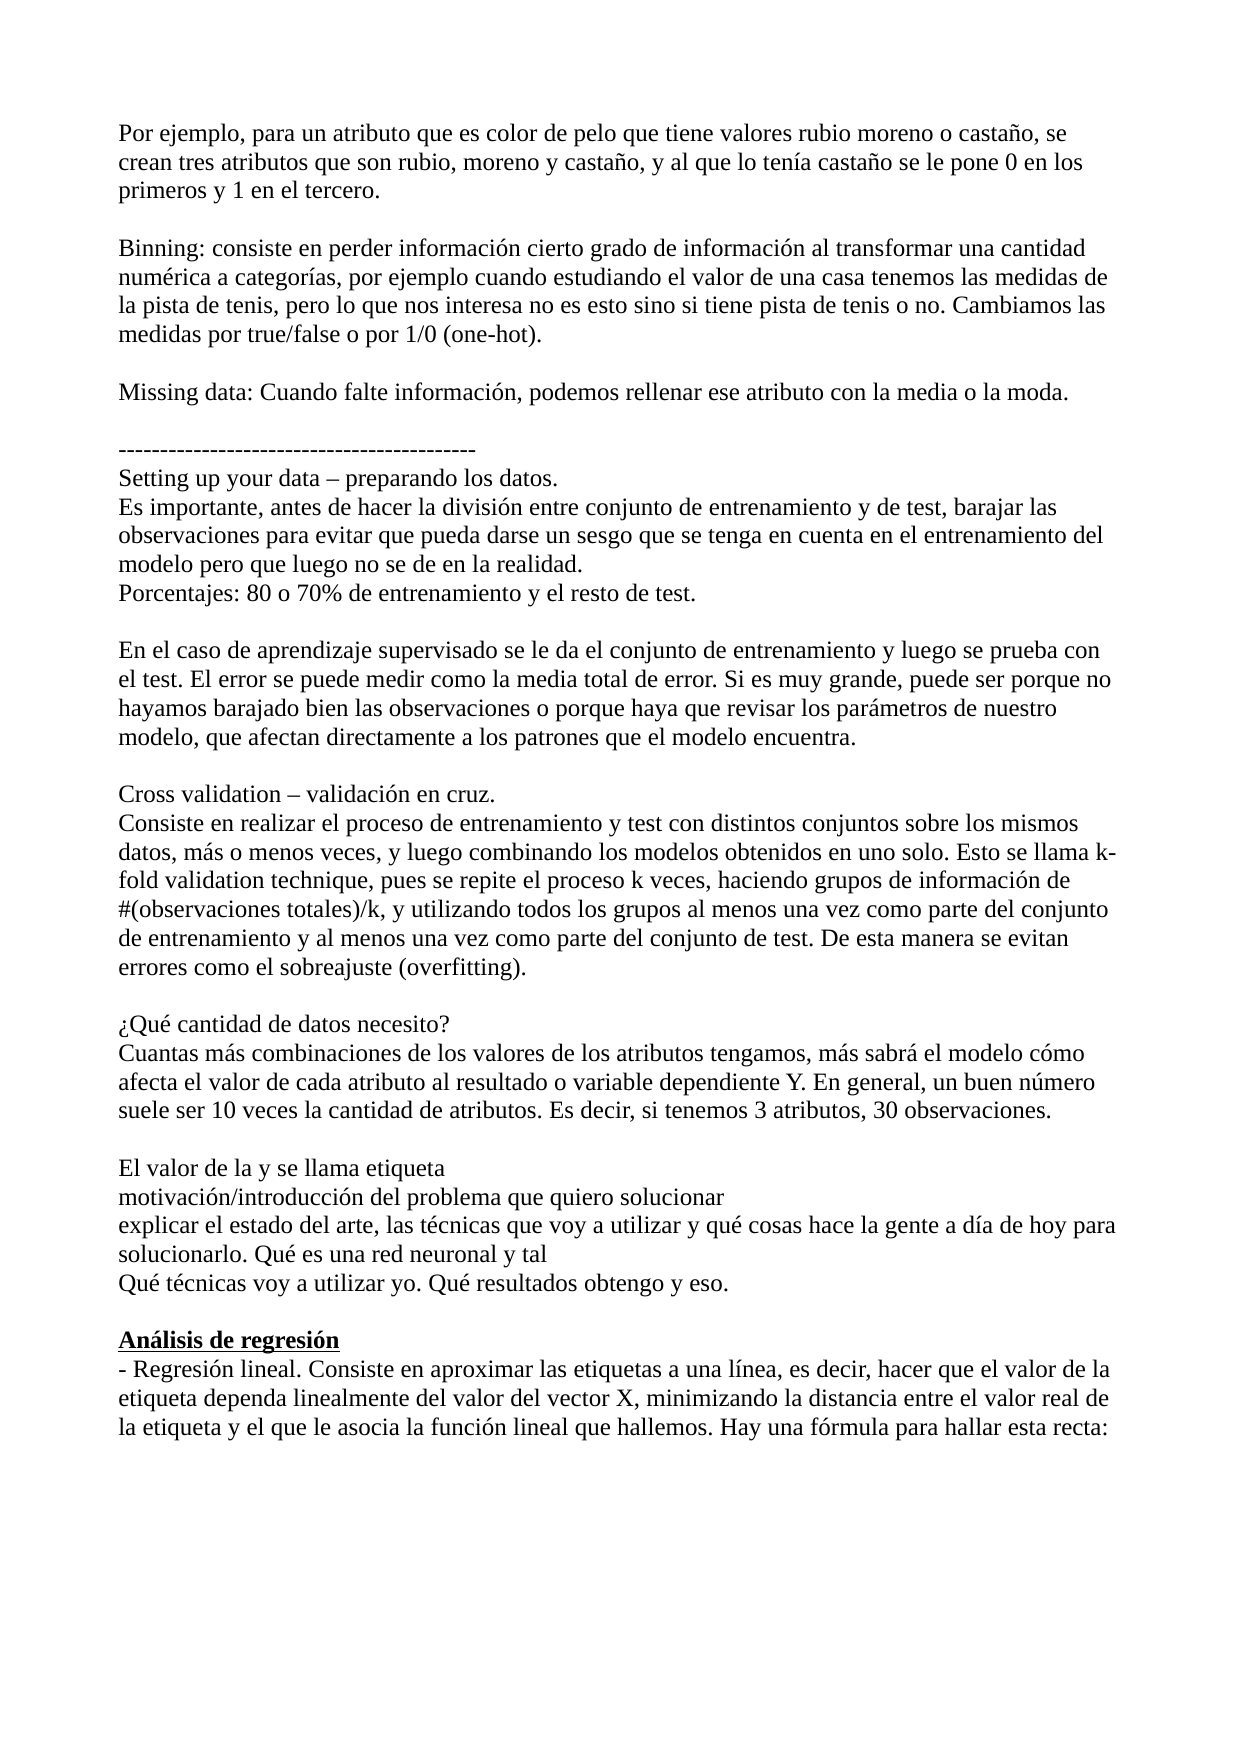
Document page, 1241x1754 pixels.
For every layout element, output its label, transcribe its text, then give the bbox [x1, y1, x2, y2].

text explicar el estado del arte, las técnicas que voy a utilizar y qué cosas hace la gente a día de hoy para solucionarlo. Qué es una red neuronal y tal [118, 1211, 1122, 1268]
text Binning: consiste en perder información cierto grado de información al transformar una cantidad numérica a categorías, por ejemplo cuando estudiando el valor de una casa tenemos las medidas de la pista de tenis, pero lo que nos interesa no es esto sino si tiene pista de tenis o no. Cambiamos las medidas por true/false o por 1/0 (one-hot). [118, 233, 1122, 348]
text - Regresión lineal. Consiste en aproximar las etiquetas a una línea, es decir, hacer que el valor de la etiqueta dependa linealmente del valor del vector X, minimizando la distancia entre el valor real de la etiqueta y el que le asocia la función lineal que hallemos. Hay una fórmula para hallar esta recta: [118, 1354, 1122, 1441]
text En el caso de aprendizaje supervisado se le da el conjunto de entrenamiento y luego se prueba con el test. El error se puede medir como la media total de error. Si es muy grande, puede ser porque no hayamos barajado bien las observaciones o porque haya que revisar los parámetros de nuestro modelo, que afectan directamente a los patrones que el modelo encuentra. [118, 636, 1122, 751]
text Consiste en realizar el proceso de entrenamiento y test con distintos conjuntos sobre los mismos datos, más o menos veces, y luego combinando los modelos obtenidos en uno solo. Esto se llama k-fold validation technique, pues se repite el proceso k veces, haciendo grupos de información de #(observaciones totales)/k, y utilizando todos los grupos al menos una vez como parte del conjunto de entrenamiento y al menos una vez como parte del conjunto de test. De esta manera se evitan errores como el sobreajuste (overfitting). [118, 808, 1122, 981]
text ¿Qué cantidad de datos necesito? [118, 1009, 1122, 1038]
text motivación/introducción del problema que quiero solucionar [118, 1182, 1122, 1211]
text Cuantas más combinaciones de los valores de los atributos tengamos, más sabrá el modelo cómo afecta el valor de cada atributo al resultado o variable dependiente Y. En general, un buen número suele ser 10 veces la cantidad de atributos. Es decir, si tenemos 3 atributos, 30 observaciones. [118, 1038, 1122, 1124]
text Es importante, antes de hacer la división entre conjunto de entrenamiento y de test, barajar las observaciones para evitar que pueda darse un sesgo que se tenga en cuenta en el entrenamiento del modelo pero que luego no se de en la realidad. [118, 492, 1122, 578]
text ------------------------------------------- [118, 434, 1122, 463]
text Análisis de regresión [118, 1326, 1122, 1354]
text Missing data: Cuando falte información, podemos rellenar ese atributo con la media o la moda. [118, 377, 1122, 406]
text Por ejemplo, para un atributo que es color de pelo que tiene valores rubio moreno o castaño, se crean tres atributos que son rubio, moreno y castaño, y al que lo tenía castaño se le pone 0 en los primeros y 1 en el tercero. [118, 118, 1122, 204]
text El valor de la y se llama etiqueta [118, 1153, 1122, 1182]
text Setting up your data – preparando los datos. [118, 463, 1122, 492]
text Cross validation – validación en cruz. [118, 779, 1122, 808]
text Porcentajes: 80 o 70% de entrenamiento y el resto de test. [118, 578, 1122, 607]
text Qué técnicas voy a utilizar yo. Qué resultados obtengo y eso. [118, 1268, 1122, 1297]
